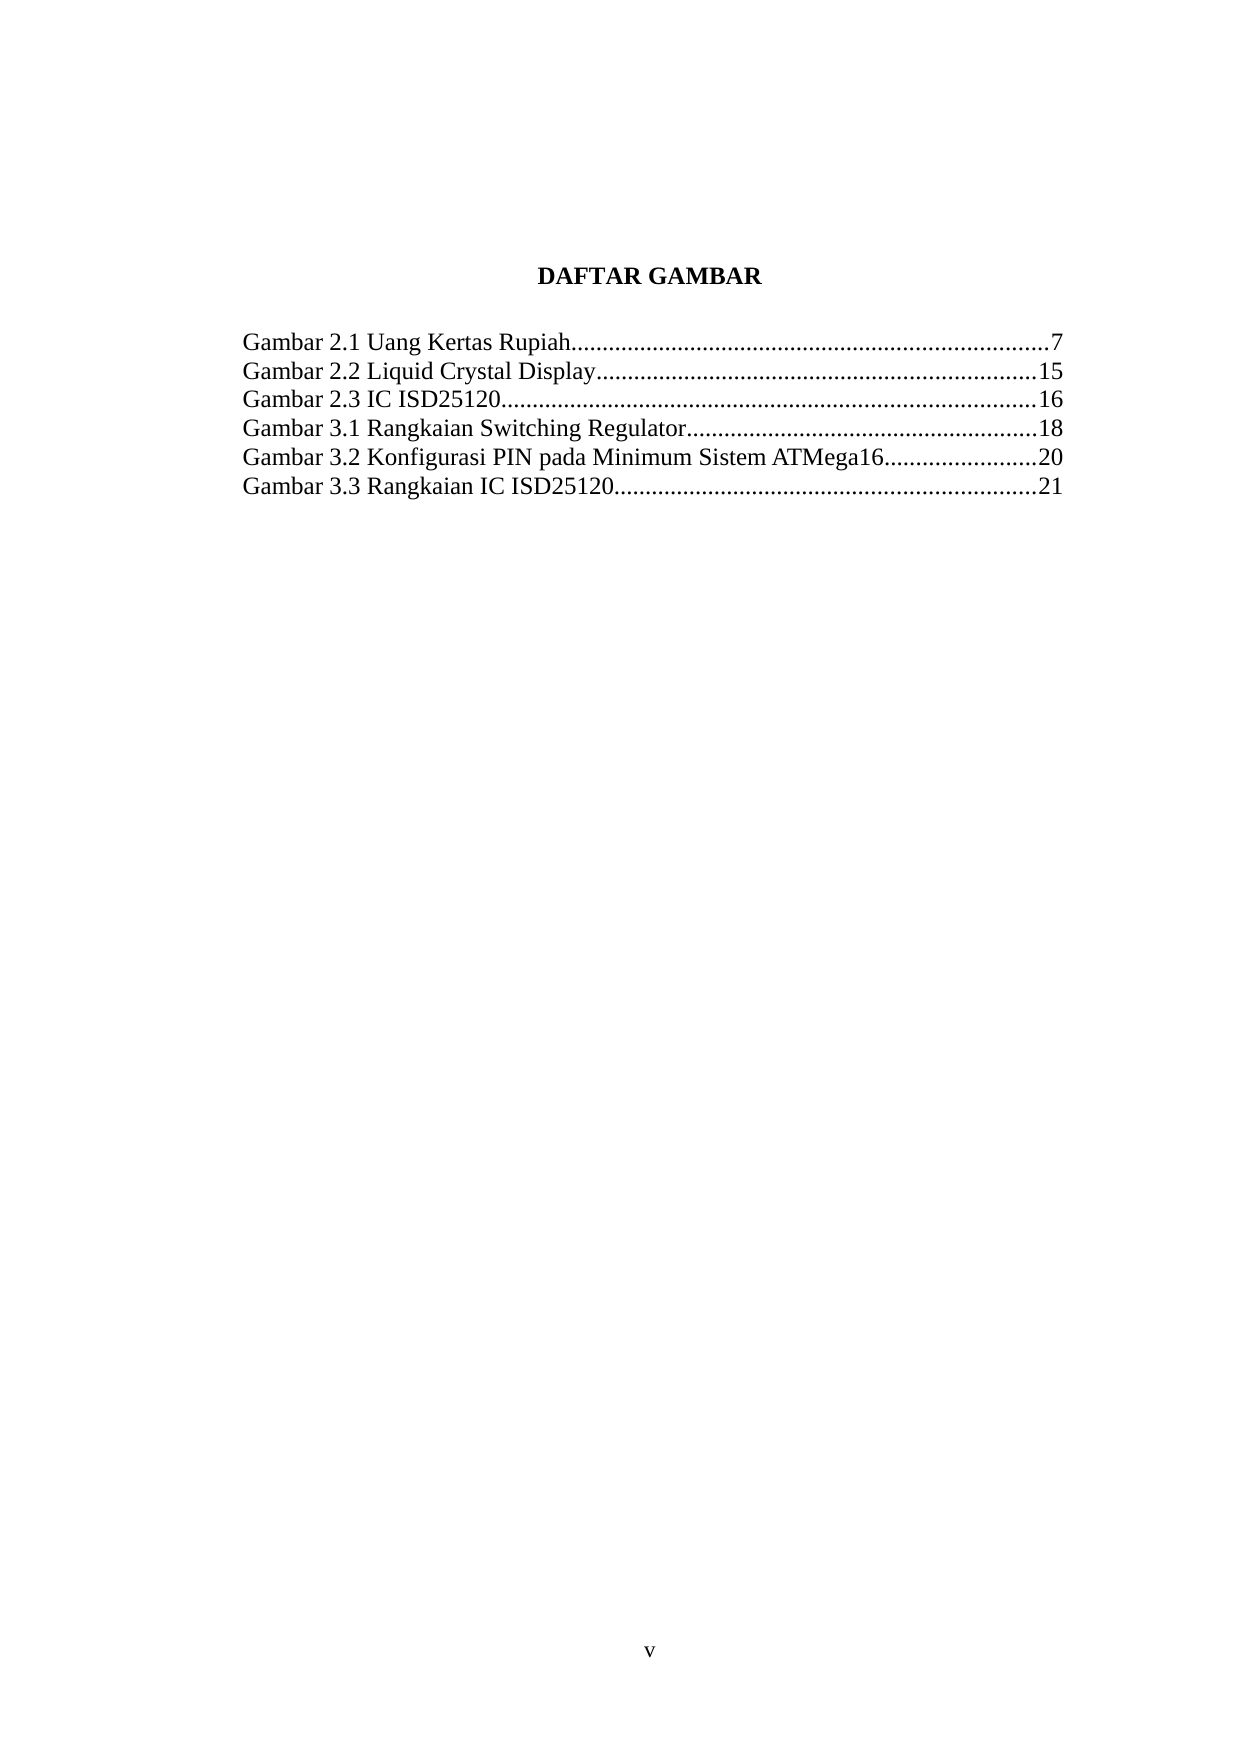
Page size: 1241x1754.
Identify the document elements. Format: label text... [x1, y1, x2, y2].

text Gambar 2.1 Uang Kertas Rupiah 7 [236, 327, 1063, 356]
text Gambar 2.2 Liquid Crystal Display 15 [236, 356, 1063, 384]
subtitle DAFTAR GAMBAR [236, 261, 1063, 290]
text Gambar 2.3 IC ISD25120 16 [236, 384, 1063, 413]
text Gambar 3.1 Rangkaian Switching Regulator 18 [236, 413, 1063, 442]
text Gambar 3.3 Rangkaian IC ISD25120 21 [236, 471, 1063, 499]
text Gambar 3.2 Konfigurasi PIN pada Minimum Sistem ATMega16 20 [236, 442, 1063, 471]
